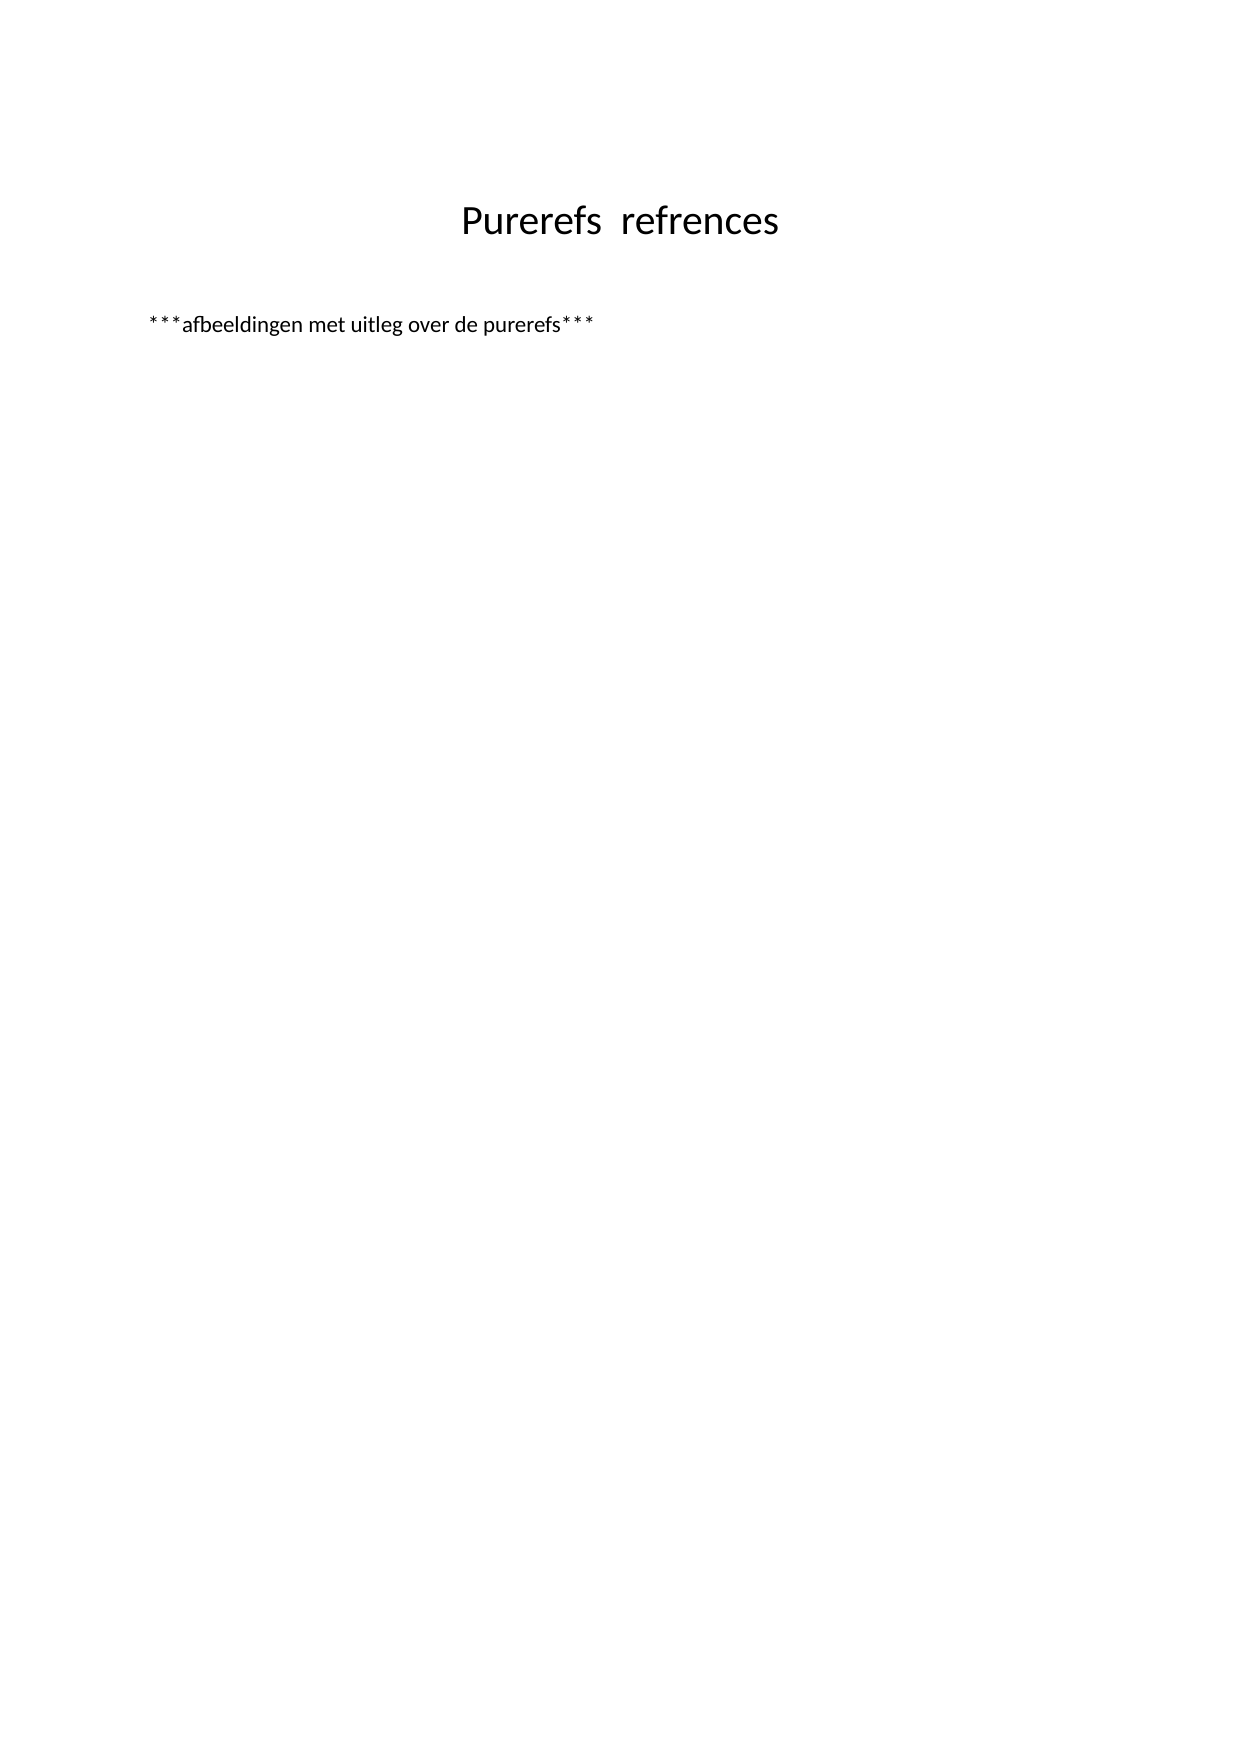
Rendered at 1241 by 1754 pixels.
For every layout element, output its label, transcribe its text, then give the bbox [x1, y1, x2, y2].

text Purerefs refrences [148, 194, 1093, 244]
text ***afbeeldingen met uitleg over de purerefs*** [148, 310, 1093, 338]
